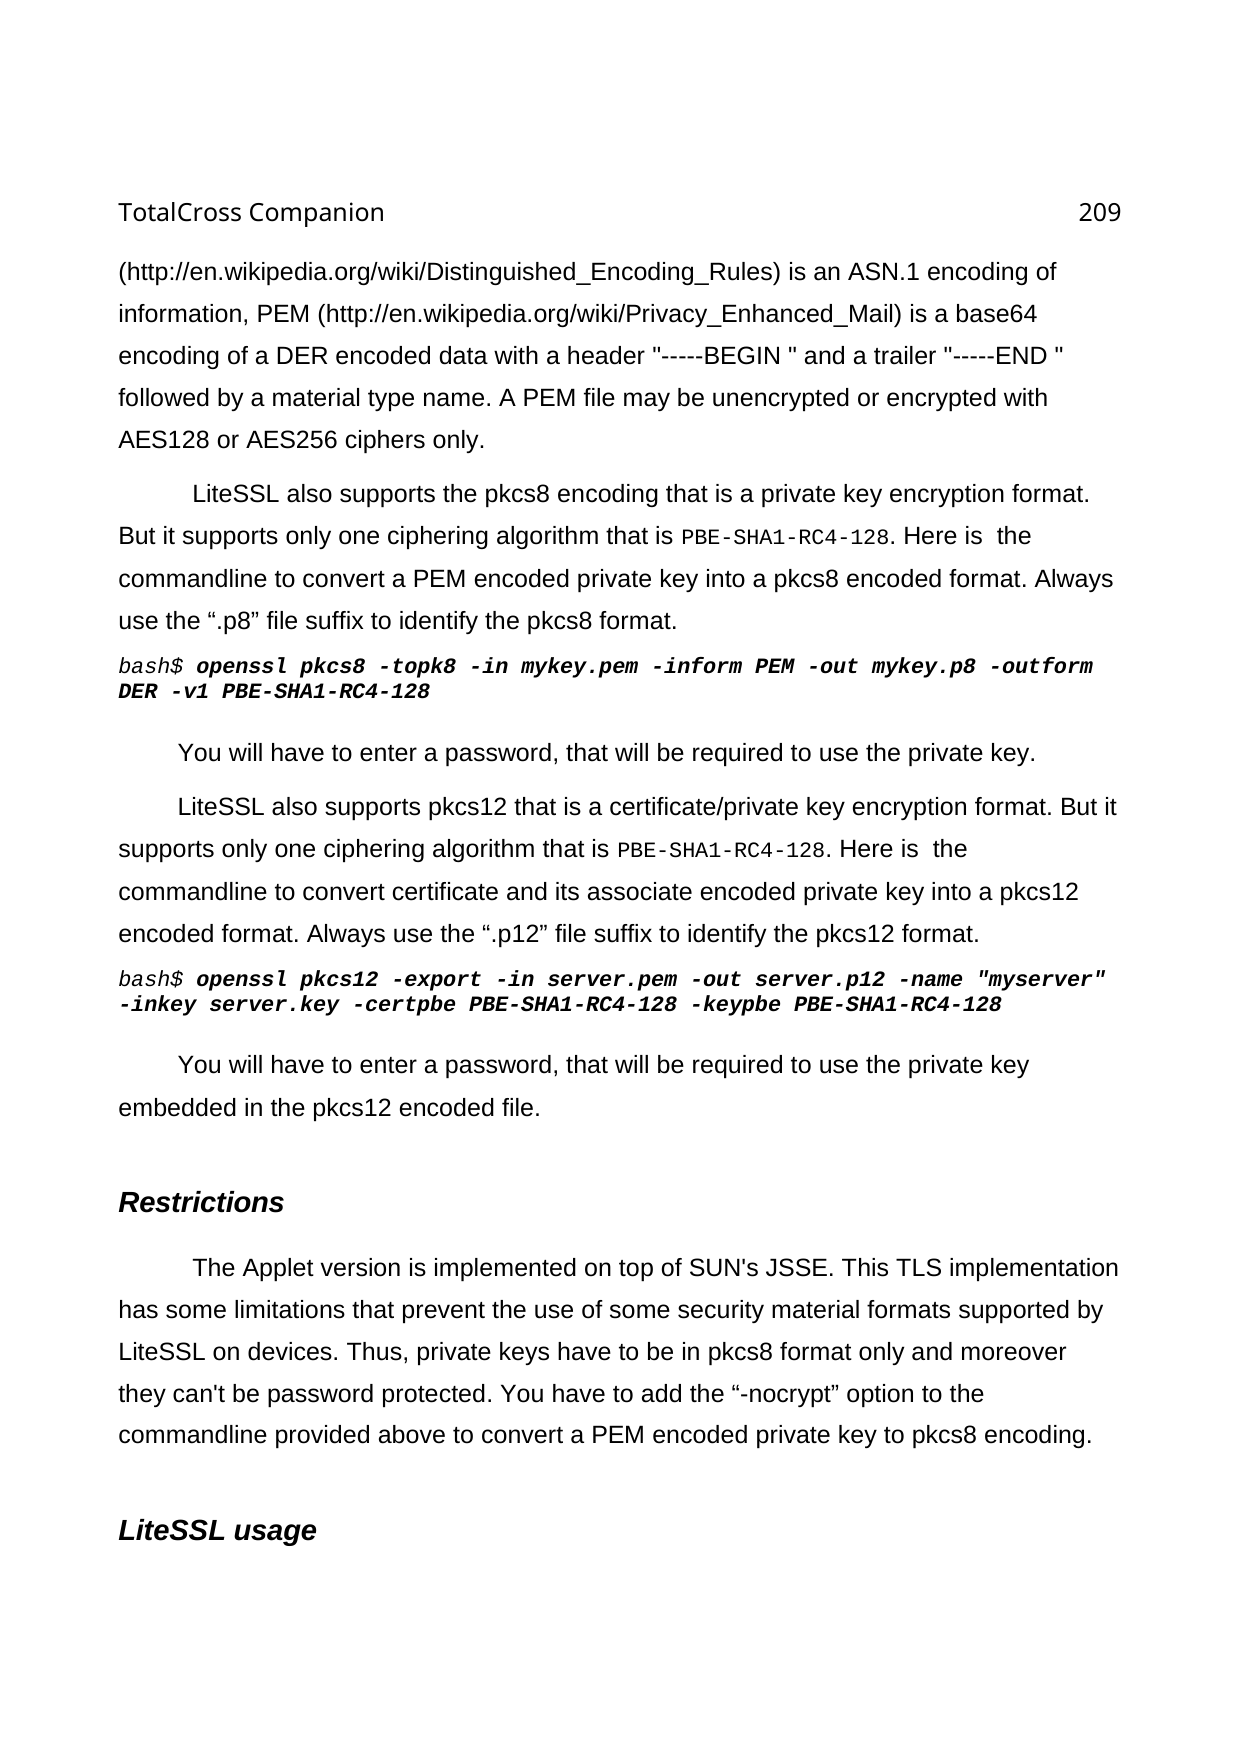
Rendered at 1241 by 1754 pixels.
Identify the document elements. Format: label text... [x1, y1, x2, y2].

subtitle LiteSSL usage [118, 1514, 1122, 1546]
text LiteSSL also supports pkcs12 that is a certificate/private key encryption format. But it supports only one ciphering algorithm that is PBE-SHA1-RC4-128. Here is the commandline to convert certificate and its associate encoded private key into a pkcs12 encoded format. Always use the “.p12” file suffix to identify the pkcs12 format. [118, 793, 1122, 948]
text The Applet version is implemented on top of SUN's JSSE. This TLS implementation has some limitations that prevent the use of some security material formats supported by LiteSSL on devices. Thus, private keys have to be in pkcs8 format only and moreover they can't be password protected. You have to add the “-nocrypt” option to the commandline provided above to convert a PEM encoded private key to pkcs8 encoding. [118, 1253, 1122, 1449]
text bash$ openssl pkcs12 -export -in server.pem -out server.p12 -name "myserver" -inkey server.key -certpbe PBE-SHA1-RC4-128 -keypbe PBE-SHA1-RC4-128 [118, 967, 1122, 1017]
text LiteSSL also supports the pkcs8 encoding that is a private key encryption format. But it supports only one ciphering algorithm that is PBE-SHA1-RC4-128. Here is the commandline to convert a PEM encoded private key into a pkcs8 encoded format. Always use the “.p8” file suffix to identify the pkcs8 format. [118, 480, 1122, 635]
subtitle Restrictions [118, 1186, 1122, 1218]
text bash$ openssl pkcs8 -topk8 -in mykey.pem -inform PEM -out mykey.p8 -outform DER -v1 PBE-SHA1-RC4-128 [118, 655, 1122, 705]
text You will have to enter a password, that will be required to use the private key embedded in the pkcs12 encoded file. [118, 1051, 1122, 1121]
text You will have to enter a password, that will be required to use the private key. [118, 739, 1122, 767]
text (http://en.wikipedia.org/wiki/Distinguished_Encoding_Rules) is an ASN.1 encoding of information, PEM (http://en.wikipedia.org/wiki/Privacy_Enhanced_Mail) is a base64 encoding of a DER encoded data with a header "-----BEGIN " and a trailer "-----END " followed by a material type name. A PEM file may be unencrypted or encrypted with AES128 or AES256 ciphers only. [118, 258, 1122, 454]
